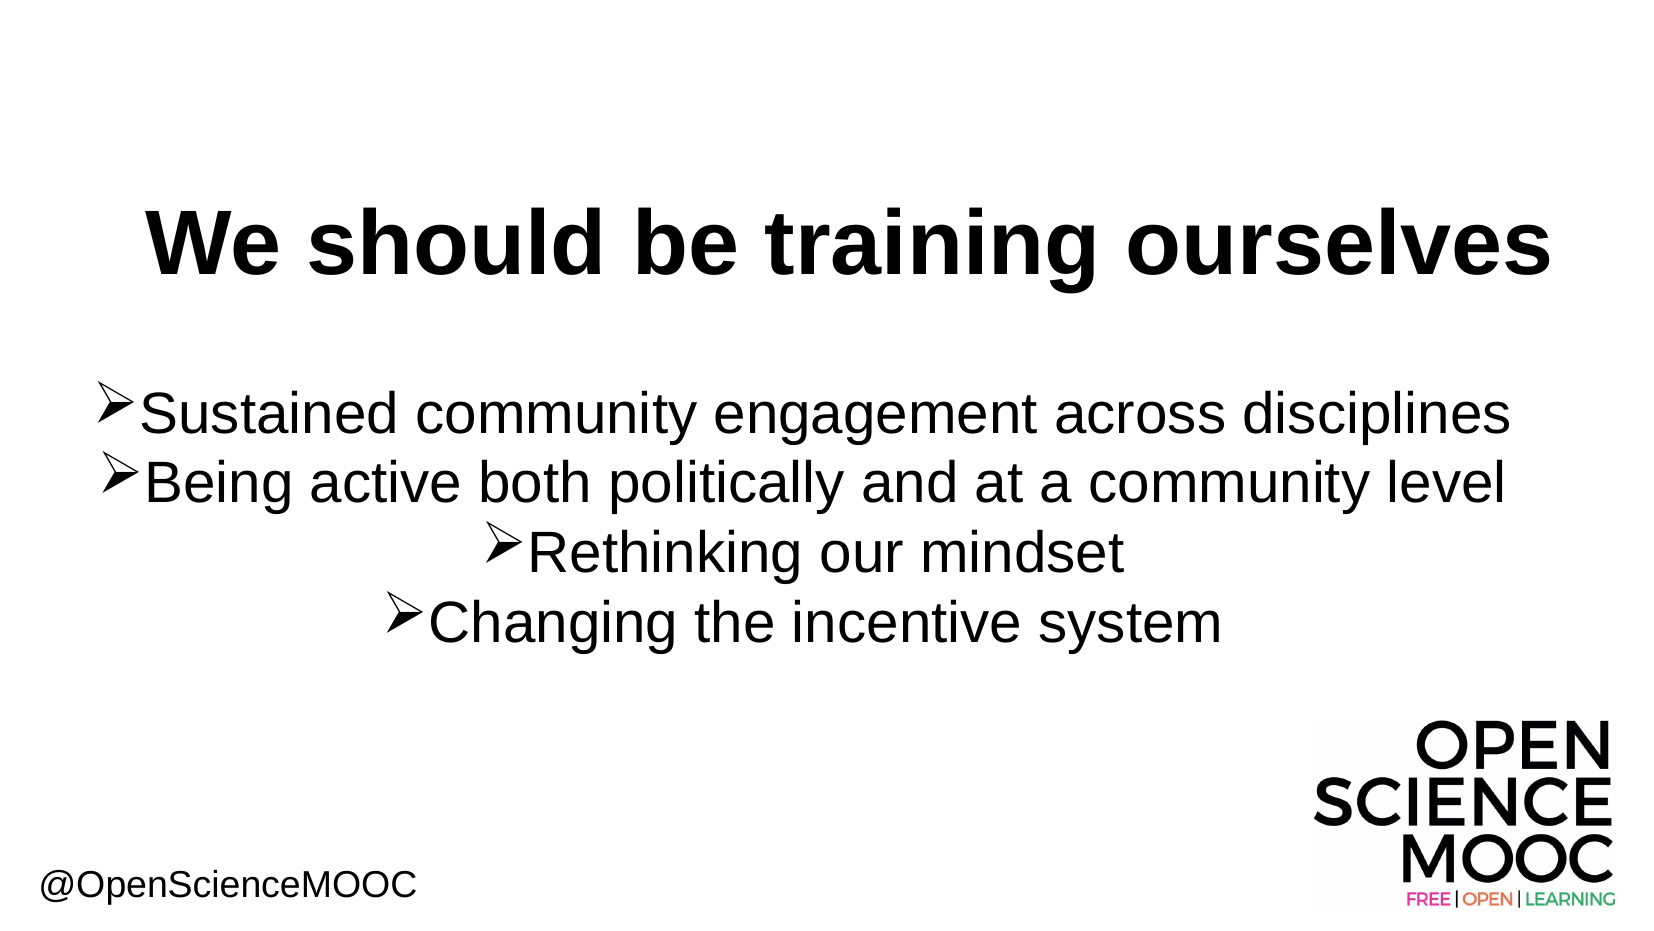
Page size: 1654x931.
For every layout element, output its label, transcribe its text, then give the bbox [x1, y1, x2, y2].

picture [1313, 719, 1619, 910]
text_box @OpenScienceMOOC [23, 852, 443, 910]
list Sustained community engagement across disciplines Being active both politically and at a community level Rethinking our mindset Changing the incentive system [59, 374, 1548, 915]
title We should be training ourselves [106, 134, 1595, 340]
